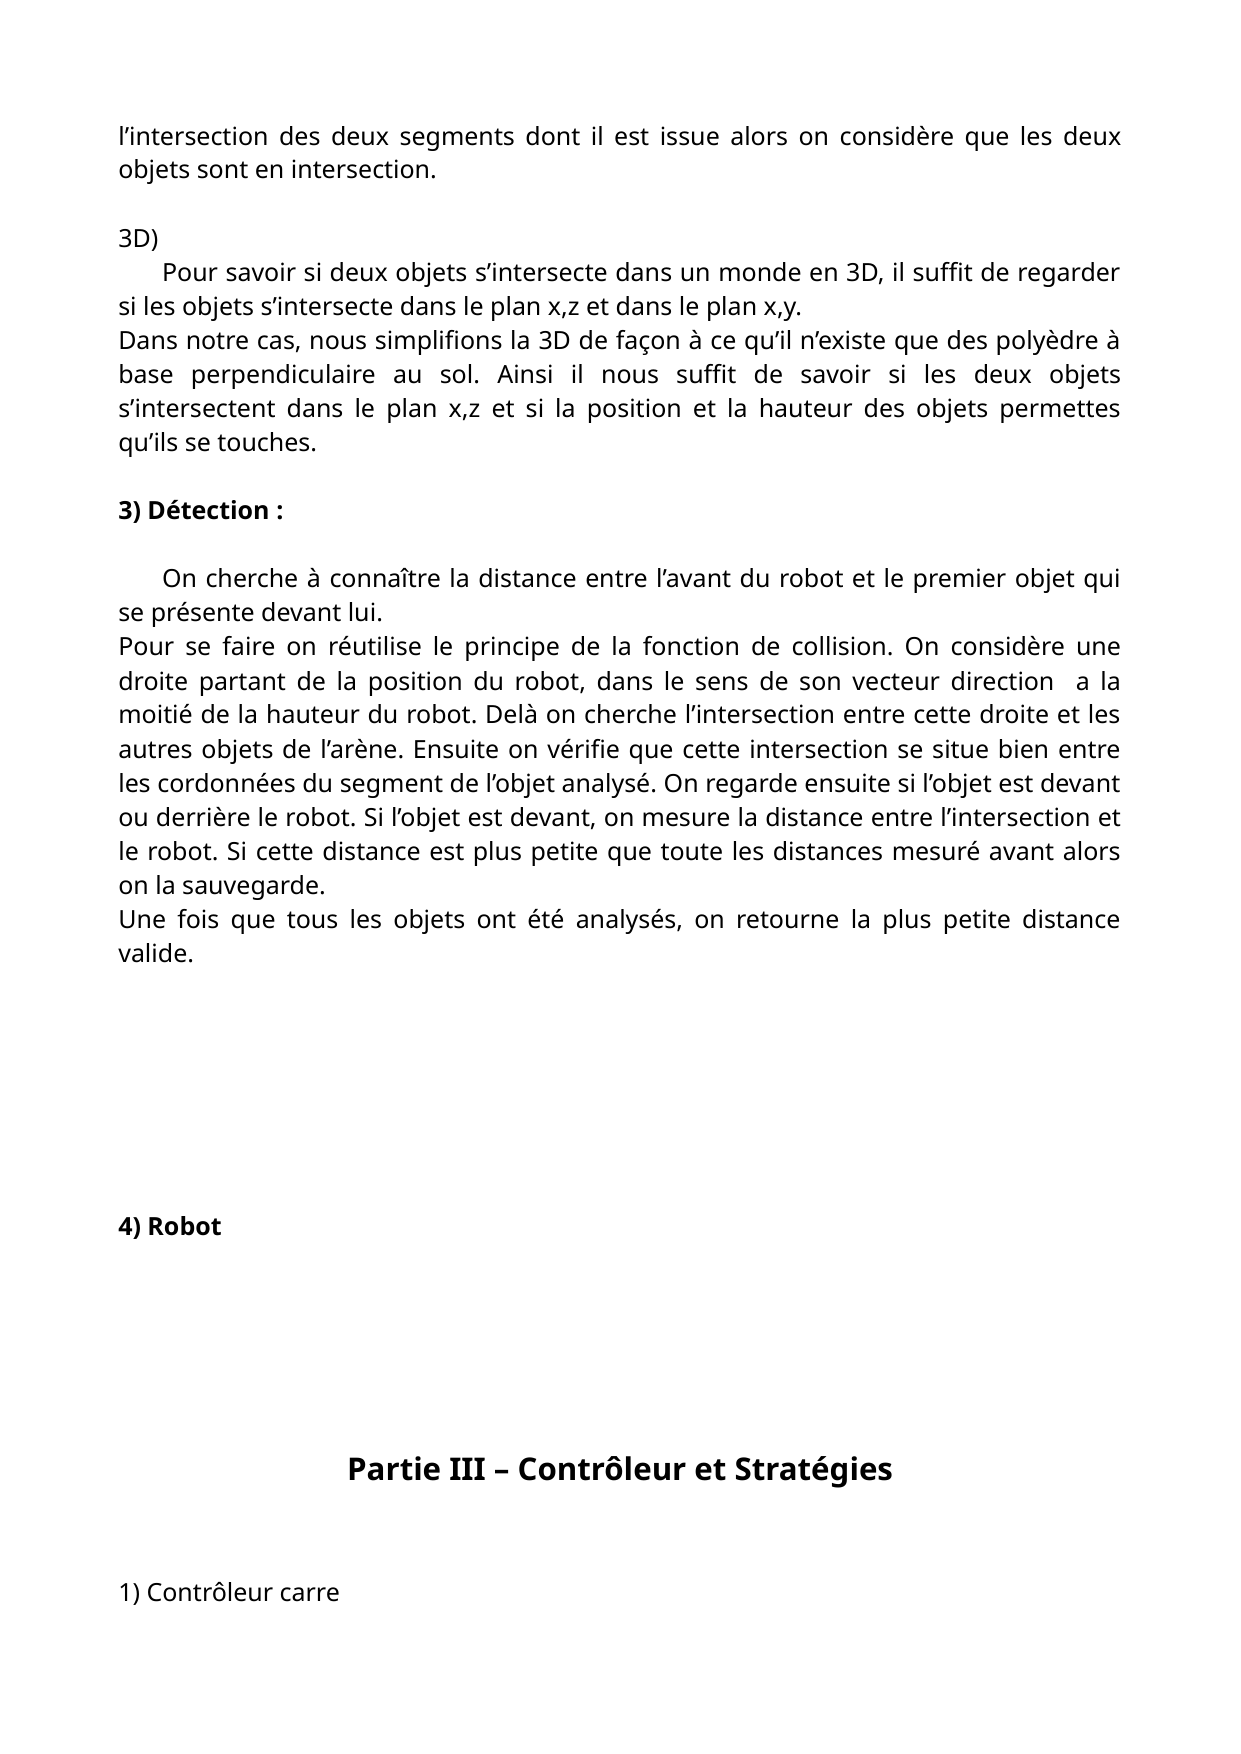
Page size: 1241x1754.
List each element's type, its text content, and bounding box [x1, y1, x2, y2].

text Une fois que tous les objets ont été analysés, on retourne la plus petite distance valide. [118, 902, 1122, 970]
text 3) Détection : [118, 493, 1122, 527]
text On cherche à connaître la distance entre l’avant du robot et le premier objet qui se présente devant lui. [118, 561, 1122, 629]
text Partie III – Contrôleur et Stratégies [118, 1447, 1122, 1489]
text 1) Contrôleur carre [118, 1574, 1122, 1608]
text Pour savoir si deux objets s’intersecte dans un monde en 3D, il suffit de regarder si les objets s’intersecte dans le plan x,z et dans le plan x,y. [118, 254, 1122, 322]
text Dans notre cas, nous simplifions la 3D de façon à ce qu’il n’existe que des polyèdre à base perpendiculaire au sol. Ainsi il nous suffit de savoir si les deux objets s’intersectent dans le plan x,z et si la position et la hauteur des objets permettes qu’ils se touches. [118, 322, 1122, 459]
text 3D) [118, 220, 1122, 254]
text l’intersection des deux segments dont il est issue alors on considère que les deux objets sont en intersection. [118, 118, 1122, 186]
text Pour se faire on réutilise le principe de la fonction de collision. On considère une droite partant de la position du robot, dans le sens de son vecteur direction a la moitié de la hauteur du robot. Delà on cherche l’intersection entre cette droite et les autres objets de l’arène. Ensuite on vérifie que cette intersection se situe bien entre les cordonnées du segment de l’objet analysé. On regarde ensuite si l’objet est devant ou derrière le robot. Si l’objet est devant, on mesure la distance entre l’intersection et le robot. Si cette distance est plus petite que toute les distances mesuré avant alors on la sauvegarde. [118, 629, 1122, 902]
text 4) Robot [118, 1208, 1122, 1242]
